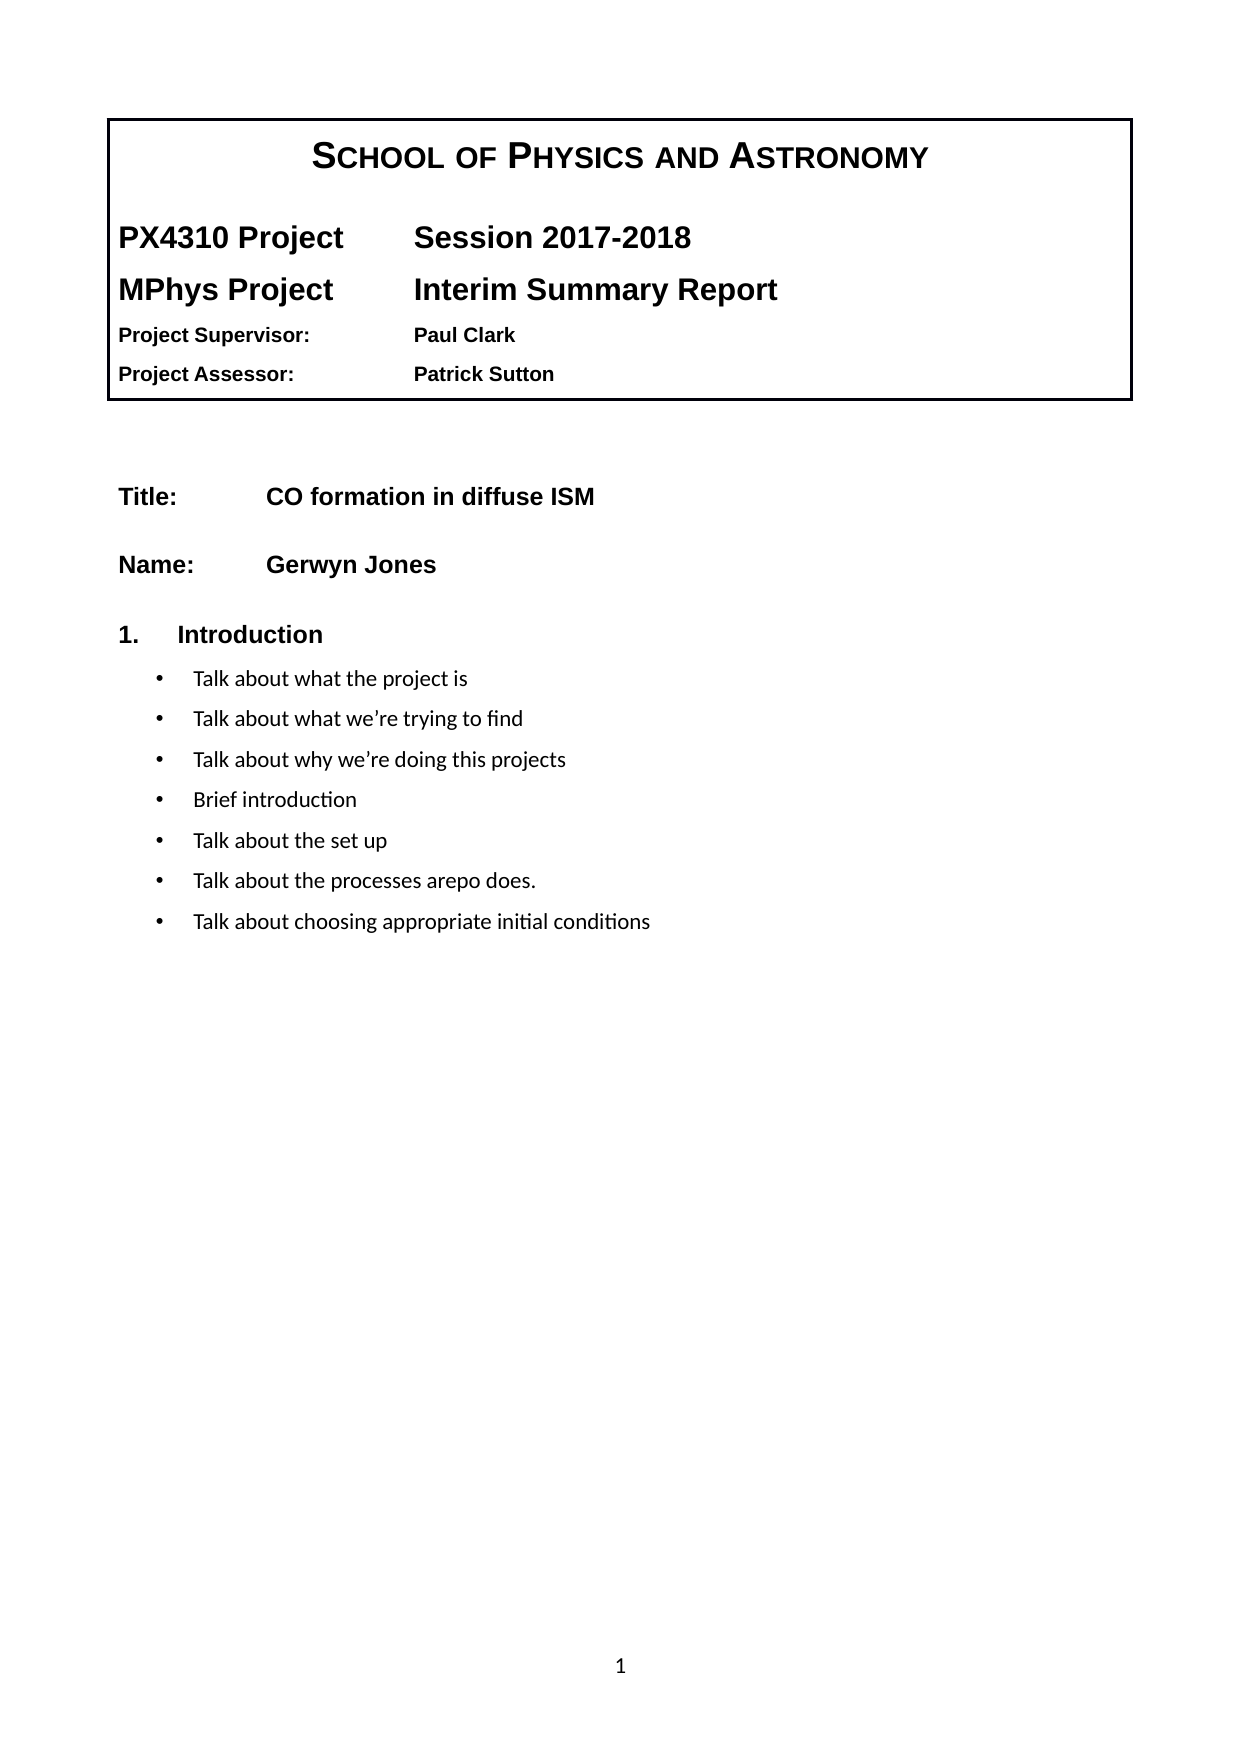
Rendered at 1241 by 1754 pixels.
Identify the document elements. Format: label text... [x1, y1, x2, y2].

list Talk about the set up [156, 826, 1122, 854]
list Talk about what the project is [156, 664, 1122, 692]
subtitle School of Physics and Astronomy [110, 121, 1130, 177]
list Talk about choosing appropriate initial conditions [156, 907, 1122, 935]
subtitle Project Supervisor: Paul Clark [110, 307, 1130, 346]
subtitle MPhys Project Interim Summary Report [110, 255, 1130, 307]
list Talk about the processes arepo does. [156, 866, 1122, 894]
list Talk about what we’re trying to find [156, 704, 1122, 732]
list Brief introduction [156, 785, 1122, 813]
subtitle Name: Gerwyn Jones [118, 551, 1122, 579]
subtitle PX4310 Project Session 2017-2018 [110, 203, 1130, 254]
list Talk about why we’re doing this projects [156, 745, 1122, 773]
subtitle 1. Introduction [118, 619, 1122, 648]
subtitle Title: CO formation in diffuse ISM [118, 481, 1122, 510]
subtitle Project Assessor: Patrick Sutton [110, 346, 1130, 398]
